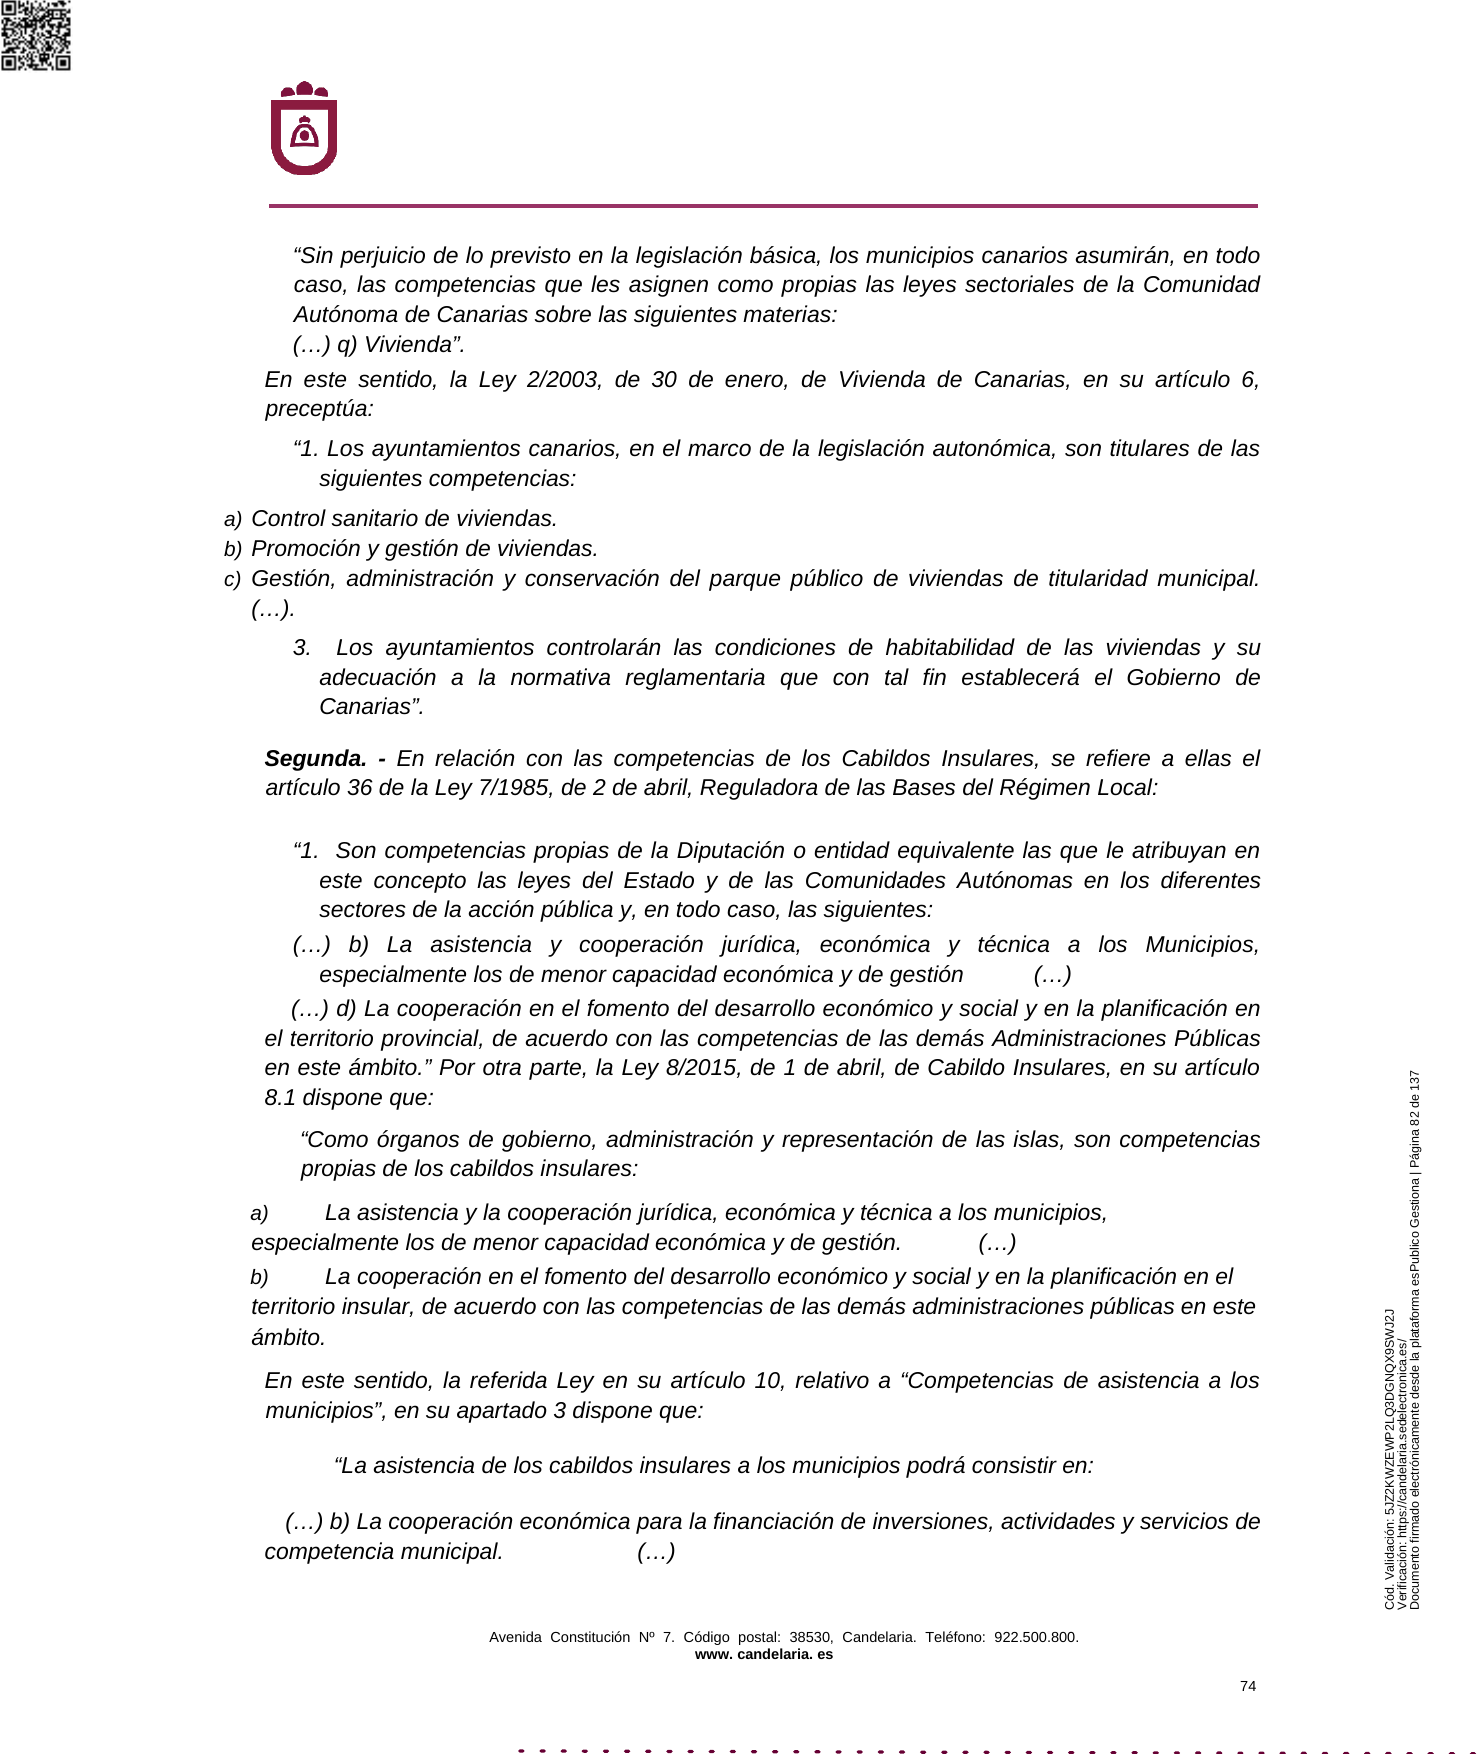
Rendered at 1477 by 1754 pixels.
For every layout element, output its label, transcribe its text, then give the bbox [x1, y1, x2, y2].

text (…) q) Vivienda”. [293, 331, 1263, 357]
text “Como órganos de gobierno, administración y representación de las islas, son competencias propias de los cabildos insulares: [300, 1126, 1263, 1181]
text 3. Los ayuntamientos controlarán las condiciones de habitabilidad de las viviendas y su adecuación a la normativa reglamentaria que con tal fin establecerá el Gobierno de Canarias”. [293, 634, 1263, 719]
text (…) b) La cooperación económica para la financiación de inversiones, actividades y servicios de competencia municipal. (…) [264, 1508, 1263, 1564]
text “Sin perjuicio de lo previsto en la legislación básica, los municipios canarios asumirán, en todo caso, las competencias que les asignen como propias las leyes sectoriales de la Comunidad Autónoma de Canarias sobre las siguientes materias: [293, 242, 1263, 327]
text En este sentido, la Ley 2/2003, de 30 de enero, de Vivienda de Canarias, en su artículo 6, preceptúa: [264, 366, 1263, 421]
text “1. Los ayuntamientos canarios, en el marco de la legislación autonómica, son titulares de las siguientes competencias: [293, 435, 1263, 491]
list Promoción y gestión de viviendas. [224, 535, 1263, 561]
list Control sanitario de viviendas. [224, 505, 1263, 531]
text (…) b) La asistencia y cooperación jurídica, económica y técnica a los Municipios, especialmente los de menor capacidad económica y de gestión (…) [293, 931, 1263, 987]
list Gestión, administración y conservación del parque público de viviendas de titularidad municipal. (…). [224, 565, 1263, 621]
text “1. Son competencias propias de la Diputación o entidad equivalente las que le atribuyan en este concepto las leyes del Estado y de las Comunidades Autónomas en los diferentes sectores de la acción pública y, en todo caso, las siguientes: [293, 837, 1263, 923]
text (…) d) La cooperación en el fomento del desarrollo económico y social y en la planificación en el territorio provincial, de acuerdo con las competencias de las demás Administraciones Públicas en este ámbito.” Por otra parte, la Ley 8/2015, de 1 de abril, de Cabildo Insulares, en su artículo 8.1 dispone que: [264, 995, 1263, 1110]
text Segunda. - En relación con las competencias de los Cabildos Insulares, se refiere a ellas el artículo 36 de la Ley 7/1985, de 2 de abril, Reguladora de las Bases del Régimen Local: [264, 745, 1263, 801]
text En este sentido, la referida Ley en su artículo 10, relativo a “Competencias de asistencia a los municipios”, en su apartado 3 dispone que: [264, 1367, 1263, 1423]
list La cooperación en el fomento del desarrollo económico y social y en la planificación en el territorio insular, de acuerdo con las competencias de las demás administraciones públicas en este ámbito. [250, 1263, 1264, 1350]
text “La asistencia de los cabildos insulares a los municipios podrá consistir en: [334, 1452, 1263, 1478]
list La asistencia y la cooperación jurídica, económica y técnica a los municipios, especialmente los de menor capacidad económica y de gestión. (…) [250, 1199, 1264, 1255]
